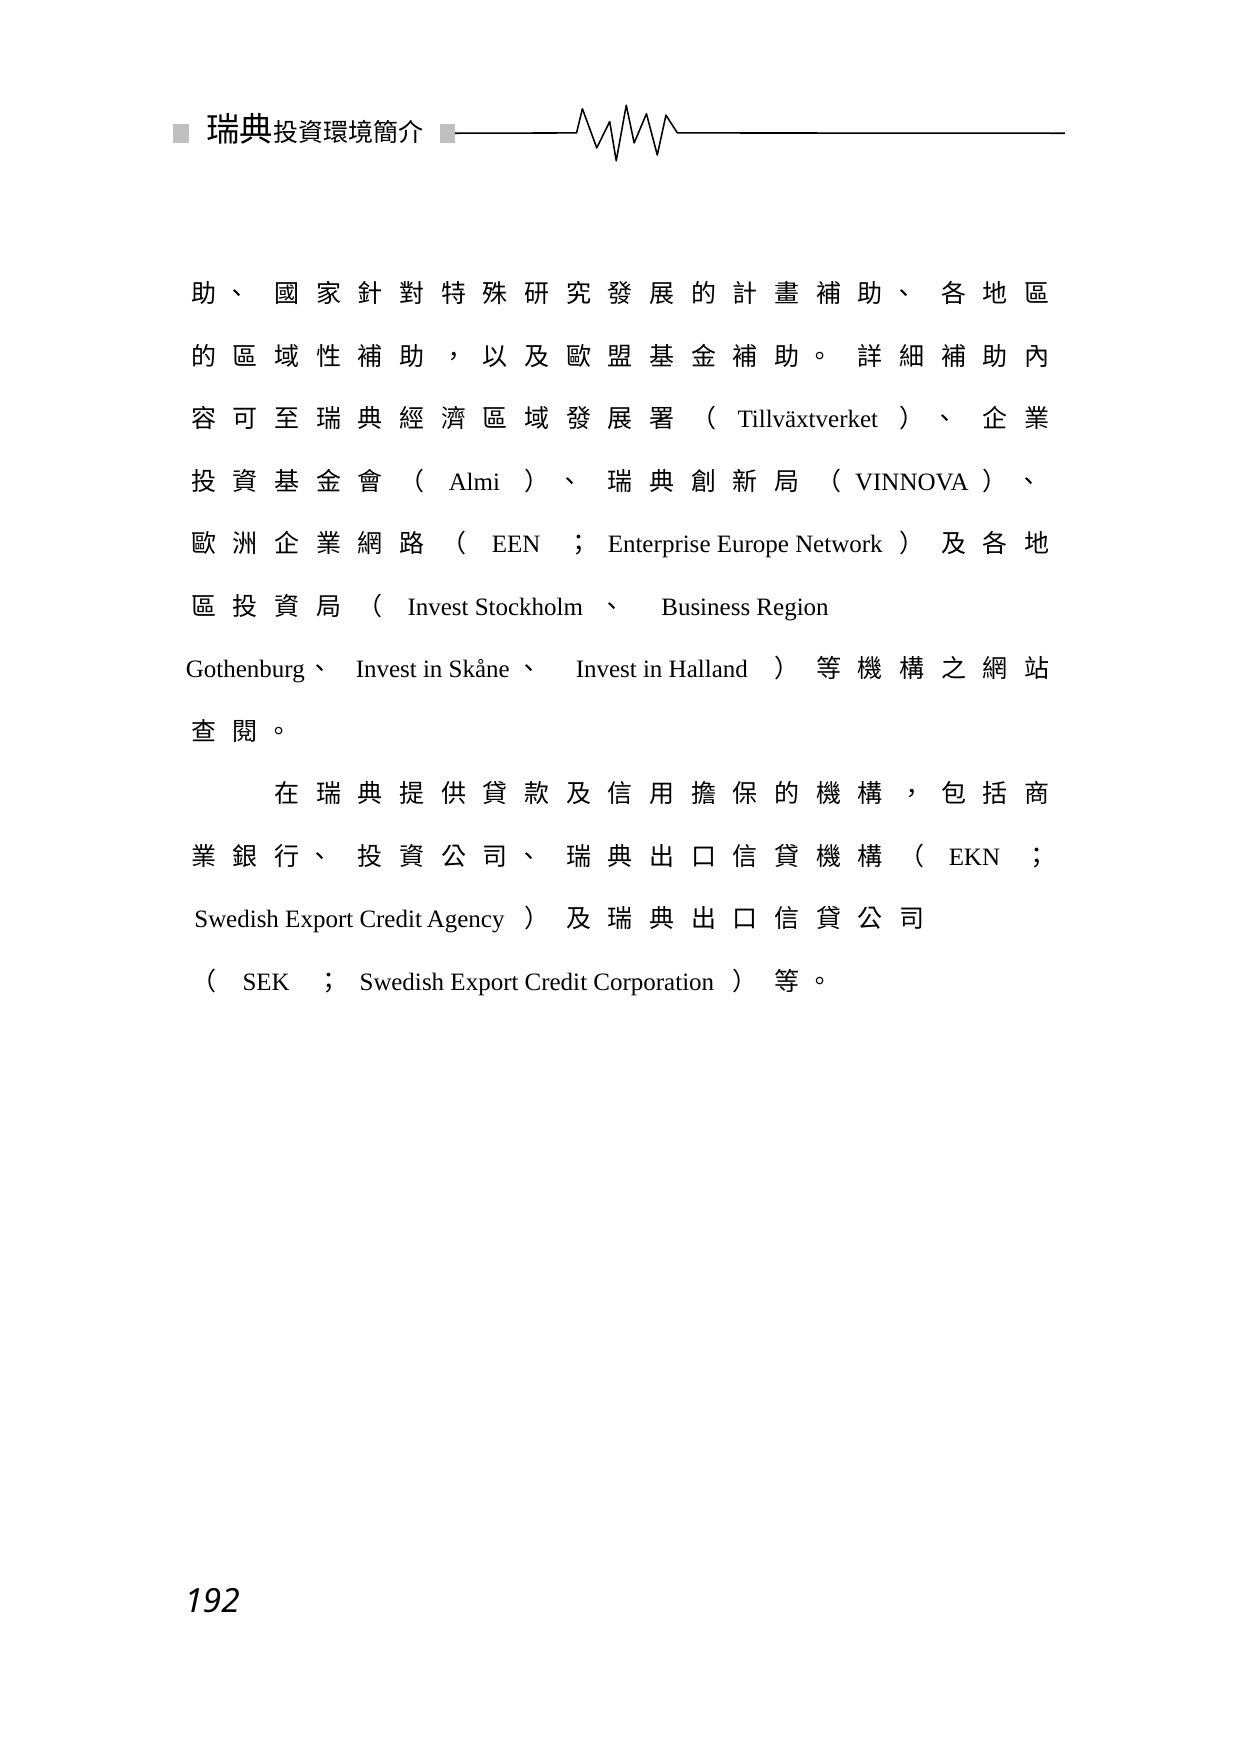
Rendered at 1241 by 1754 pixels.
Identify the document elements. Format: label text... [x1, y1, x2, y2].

text 助、國家針對特殊研究發展的計畫補助、各地區的區域性補助，以及歐盟基金補助。詳細補助內容可至瑞典經濟區域發展署（Tillväxtverket）、企業投資基金會（Almi）、瑞典創新局（VINNOVA）、歐洲企業網路（EEN；Enterprise Europe Network）及各地區投資局（Invest Stockholm、Business Region Gothenburg、Invest in Skåne、Invest in Halland）等機構之網站查閱。 [183, 250, 1058, 750]
text 在瑞典提供貸款及信用擔保的機構，包括商業銀行、投資公司、瑞典出口信貸機構（EKN；Swedish Export Credit Agency）及瑞典出口信貸公司（SEK；Swedish Export Credit Corporation）等。 [183, 750, 1058, 1000]
